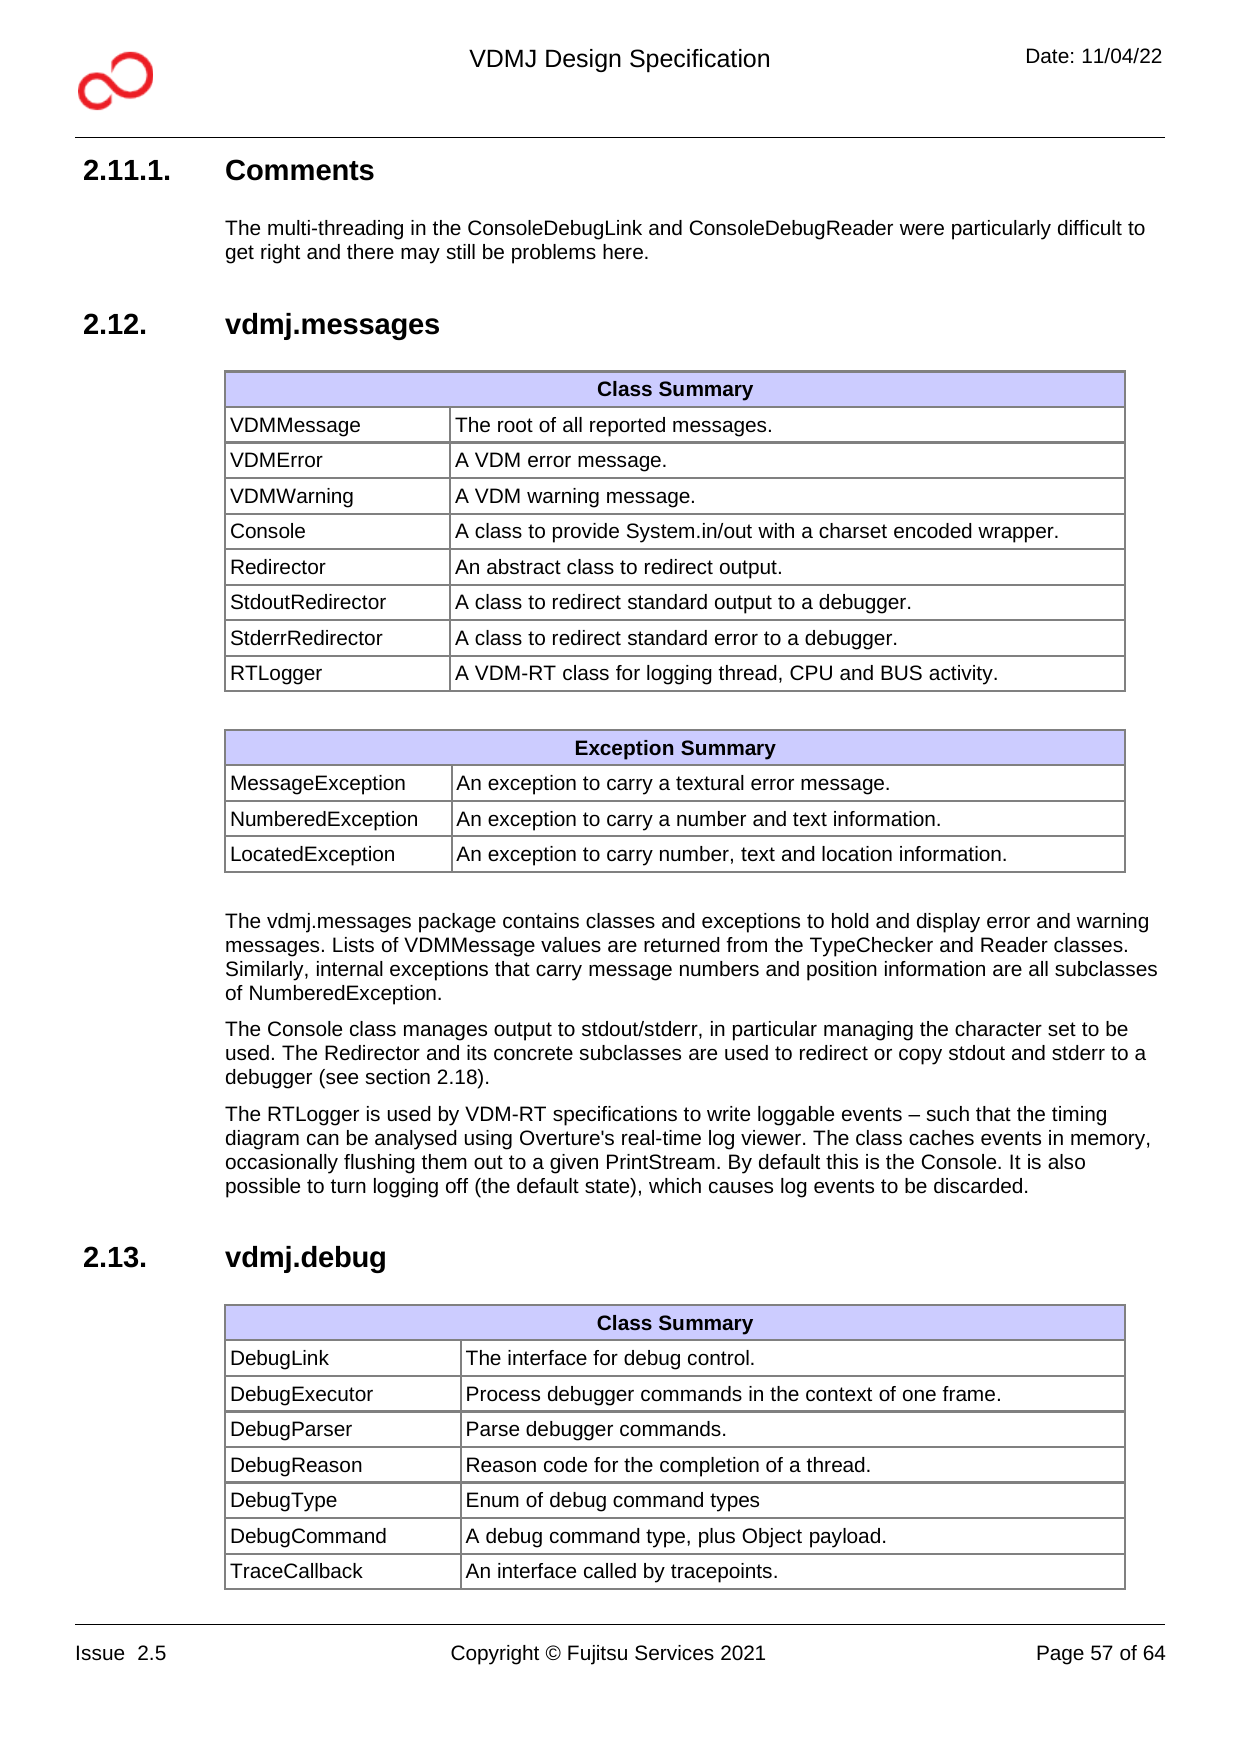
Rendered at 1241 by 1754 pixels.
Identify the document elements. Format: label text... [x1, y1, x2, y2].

table_cell An exception to carry a number and text information. [453, 802, 1124, 835]
subtitle Comments [75, 153, 1165, 186]
table_cell RTLogger [226, 657, 449, 690]
table_cell DebugCommand [226, 1519, 460, 1552]
table_cell Redirector [226, 550, 449, 583]
table_cell TraceCallback [226, 1555, 460, 1588]
table_cell VDMMessage [226, 408, 449, 441]
text The multi-threading in the ConsoleDebugLink and ConsoleDebugReader were particularly difficult to get right and there may still be problems here. [225, 216, 1165, 264]
subtitle vdmj.messages [75, 307, 1165, 340]
table_cell An interface called by tracepoints. [462, 1555, 1124, 1588]
table_cell A class to provide System.in/out with a charset encoded wrapper. [451, 515, 1124, 548]
text The Console class manages output to stdout/stderr, in particular managing the character set to be used. The Redirector and its concrete subclasses are used to redirect or copy stdout and stderr to a debugger (see section 2.18). [225, 1018, 1165, 1089]
table_cell LocatedException [226, 837, 451, 871]
table_cell The root of all reported messages. [451, 408, 1124, 441]
table_cell Console [226, 515, 449, 548]
table_cell VDMWarning [226, 479, 449, 512]
table_header Class Summary [226, 1306, 1124, 1339]
table_cell DebugReason [226, 1448, 460, 1481]
table_cell DebugExecutor [226, 1377, 460, 1410]
table_header Class Summary [226, 373, 1124, 406]
table_cell VDMError [226, 444, 449, 477]
table_cell The interface for debug control. [462, 1341, 1124, 1375]
table_cell A VDM warning message. [451, 479, 1124, 512]
table_cell DebugLink [226, 1341, 460, 1375]
table_cell A class to redirect standard output to a debugger. [451, 586, 1124, 619]
text The vdmj.messages package contains classes and exceptions to hold and display error and warning messages. Lists of VDMMessage values are returned from the TypeChecker and Reader classes. Similarly, internal exceptions that carry message numbers and position information are all subclasses of NumberedException. [225, 909, 1165, 1005]
table_cell An abstract class to redirect output. [451, 550, 1124, 583]
table_cell Process debugger commands in the context of one frame. [462, 1377, 1124, 1410]
table_cell MessageException [226, 766, 451, 800]
table_cell An exception to carry number, text and location information. [453, 837, 1124, 871]
table_cell A VDM-RT class for logging thread, CPU and BUS activity. [451, 657, 1124, 690]
table_header Exception Summary [226, 731, 1124, 764]
table_cell NumberedException [226, 802, 451, 835]
table_cell A debug command type, plus Object payload. [462, 1519, 1124, 1552]
subtitle vdmj.debug [75, 1240, 1165, 1274]
table_cell A VDM error message. [451, 444, 1124, 477]
table_cell Reason code for the completion of a thread. [462, 1448, 1124, 1481]
table_cell DebugType [226, 1484, 460, 1517]
table_cell StderrRedirector [226, 621, 449, 654]
table_cell Enum of debug command types [462, 1484, 1124, 1517]
text The RTLogger is used by VDM-RT specifications to write loggable events – such that the timing diagram can be analysed using Overture's real-time log viewer. The class caches events in memory, occasionally flushing them out to a given PrintStream. By default this is the Console. It is also possible to turn logging off (the default state), which causes log events to be discarded. [225, 1102, 1165, 1198]
table_cell An exception to carry a textural error message. [453, 766, 1124, 800]
picture [78, 44, 153, 120]
table_cell Parse debugger commands. [462, 1413, 1124, 1446]
table_cell A class to redirect standard error to a debugger. [451, 621, 1124, 654]
table_cell DebugParser [226, 1413, 460, 1446]
table_cell StdoutRedirector [226, 586, 449, 619]
